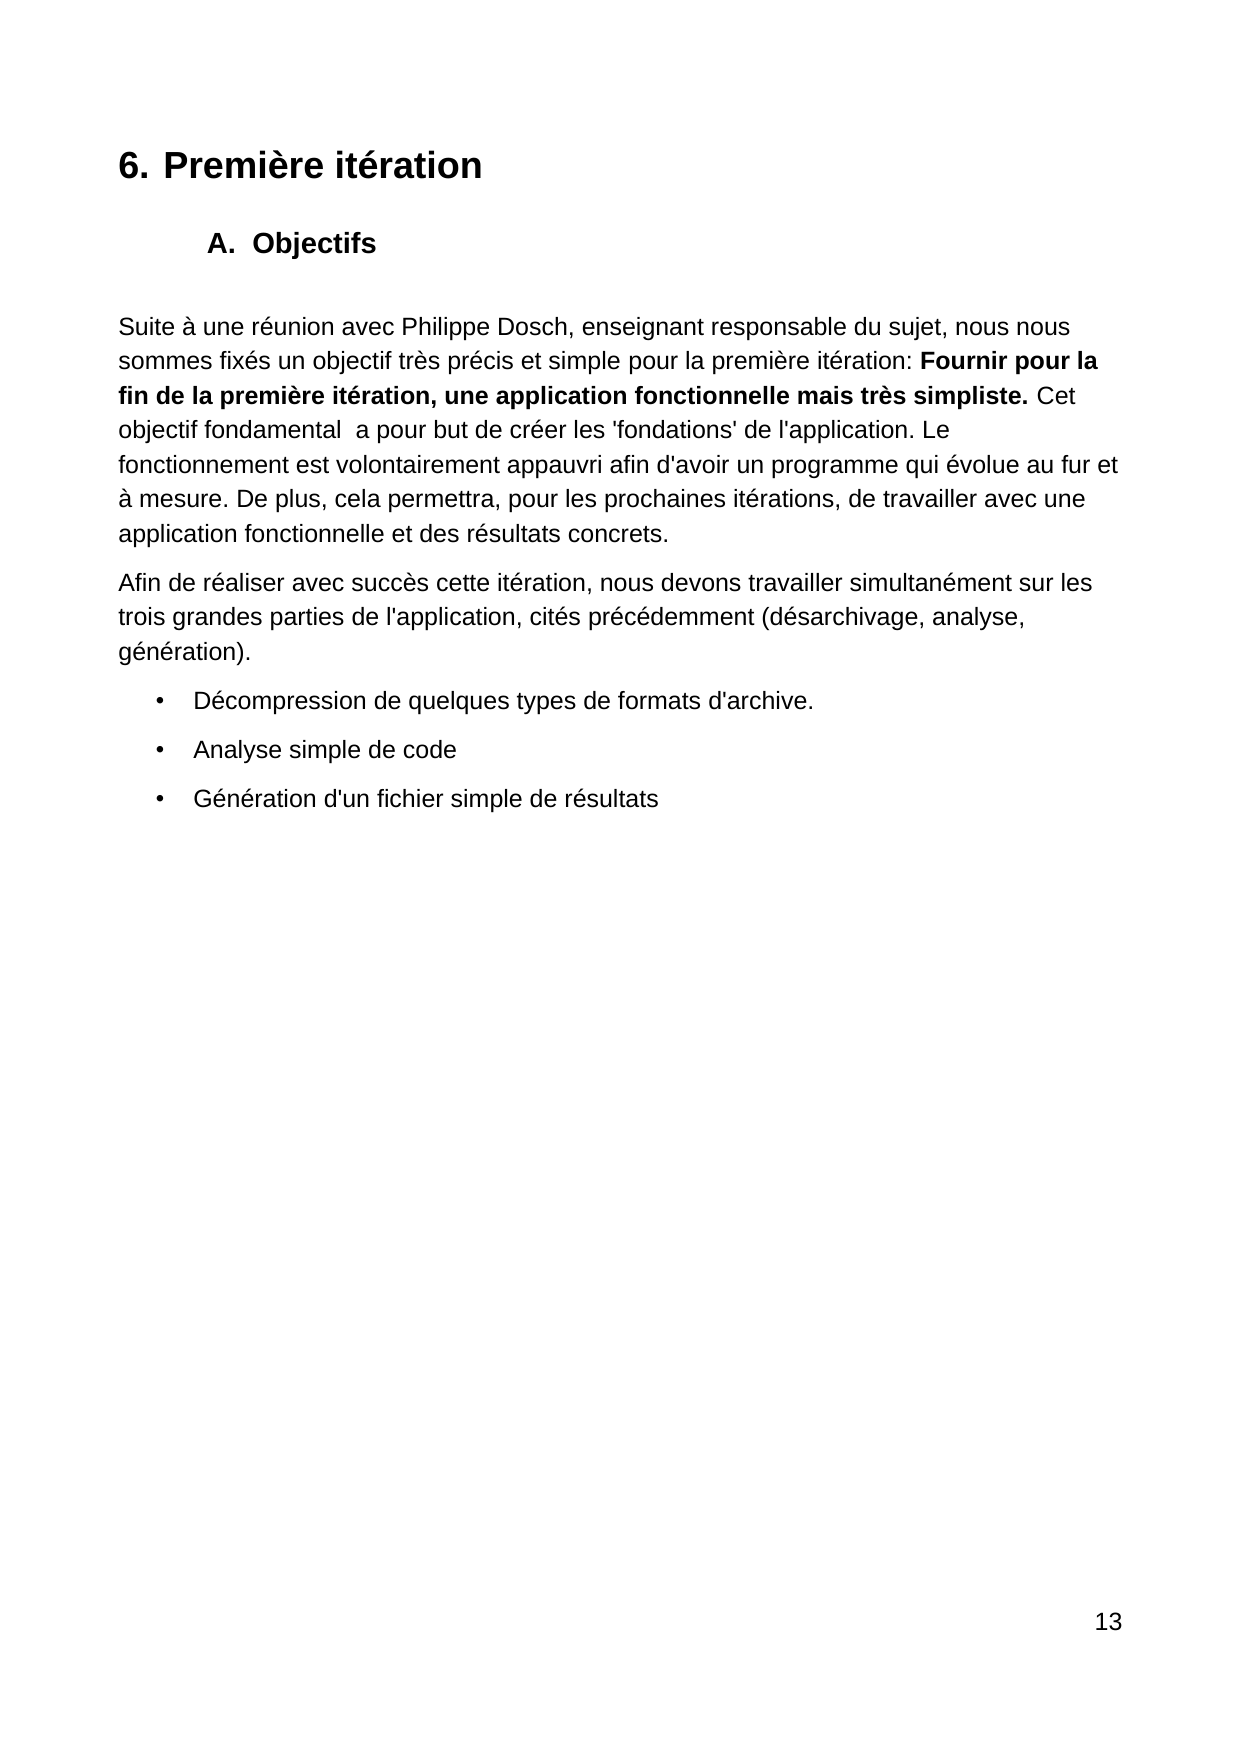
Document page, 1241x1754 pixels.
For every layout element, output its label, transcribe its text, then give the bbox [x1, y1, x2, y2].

list Analyse simple de code [156, 735, 1122, 764]
subtitle Première itération [118, 143, 1122, 186]
list Génération d'un fichier simple de résultats [156, 784, 1122, 813]
subtitle Objectifs [178, 226, 1122, 260]
list Décompression de quelques types de formats d'archive. [156, 686, 1122, 714]
text Suite à une réunion avec Philippe Dosch, enseignant responsable du sujet, nous nous sommes fixés un objectif très précis et simple pour la première itération: Fournir pour la fin de la première itération, une application fonctionnelle mais très simpliste. Cet objectif fondamental a pour but de créer les 'fondations' de l'application. Le fonctionnement est volontairement appauvri afin d'avoir un programme qui évolue au fur et à mesure. De plus, cela permettra, pour les prochaines itérations, de travailler avec une application fonctionnelle et des résultats concrets. [118, 277, 1122, 547]
text Afin de réaliser avec succès cette itération, nous devons travailler simultanément sur les trois grandes parties de l'application, cités précédemment (désarchivage, analyse, génération). [118, 568, 1122, 665]
